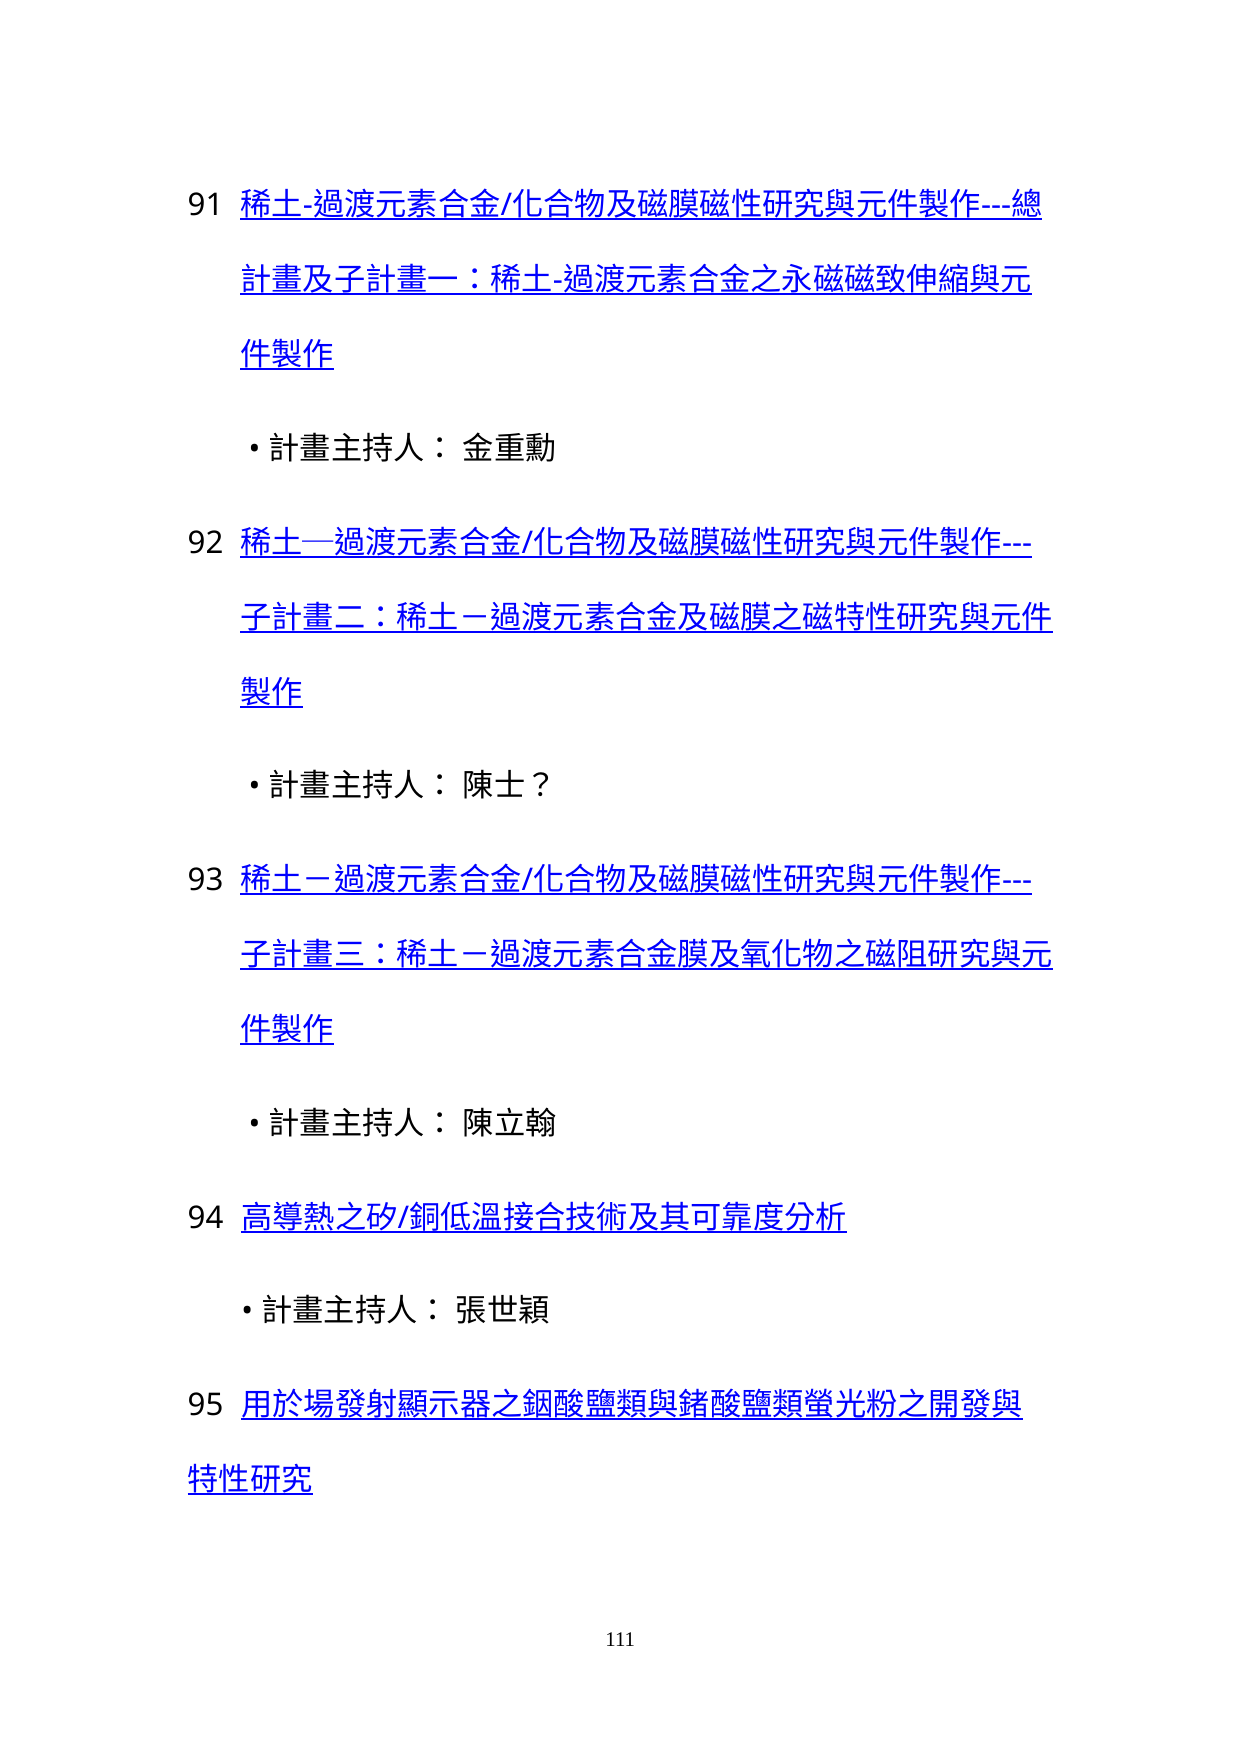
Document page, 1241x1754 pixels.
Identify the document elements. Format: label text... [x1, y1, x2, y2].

text 94 高導熱之矽/銅低溫接合技術及其可靠度分析 [187, 1177, 1053, 1252]
text 91 稀土-過渡元素合金/化合物及磁膜磁性研究與元件製作---總計畫及子計畫一：稀土-過渡元素合金之永磁磁致伸縮與元件製作 [187, 164, 1053, 389]
text • 計畫主持人： 陳士？ [187, 746, 1053, 821]
text 95 用於場發射顯示器之銦酸鹽類與鍺酸鹽類螢光粉之開發與特性研究 [187, 1364, 1053, 1514]
text • 計畫主持人： 金重勳 [187, 408, 1053, 483]
text 93 稀土－過渡元素合金/化合物及磁膜磁性研究與元件製作---子計畫三：稀土－過渡元素合金膜及氧化物之磁阻研究與元件製作 [187, 839, 1053, 1064]
text • 計畫主持人： 陳立翰 [187, 1083, 1053, 1158]
text • 計畫主持人： 張世穎 [187, 1271, 1053, 1346]
text 92 稀土─過渡元素合金/化合物及磁膜磁性研究與元件製作---子計畫二：稀土－過渡元素合金及磁膜之磁特性研究與元件製作 [187, 502, 1053, 727]
